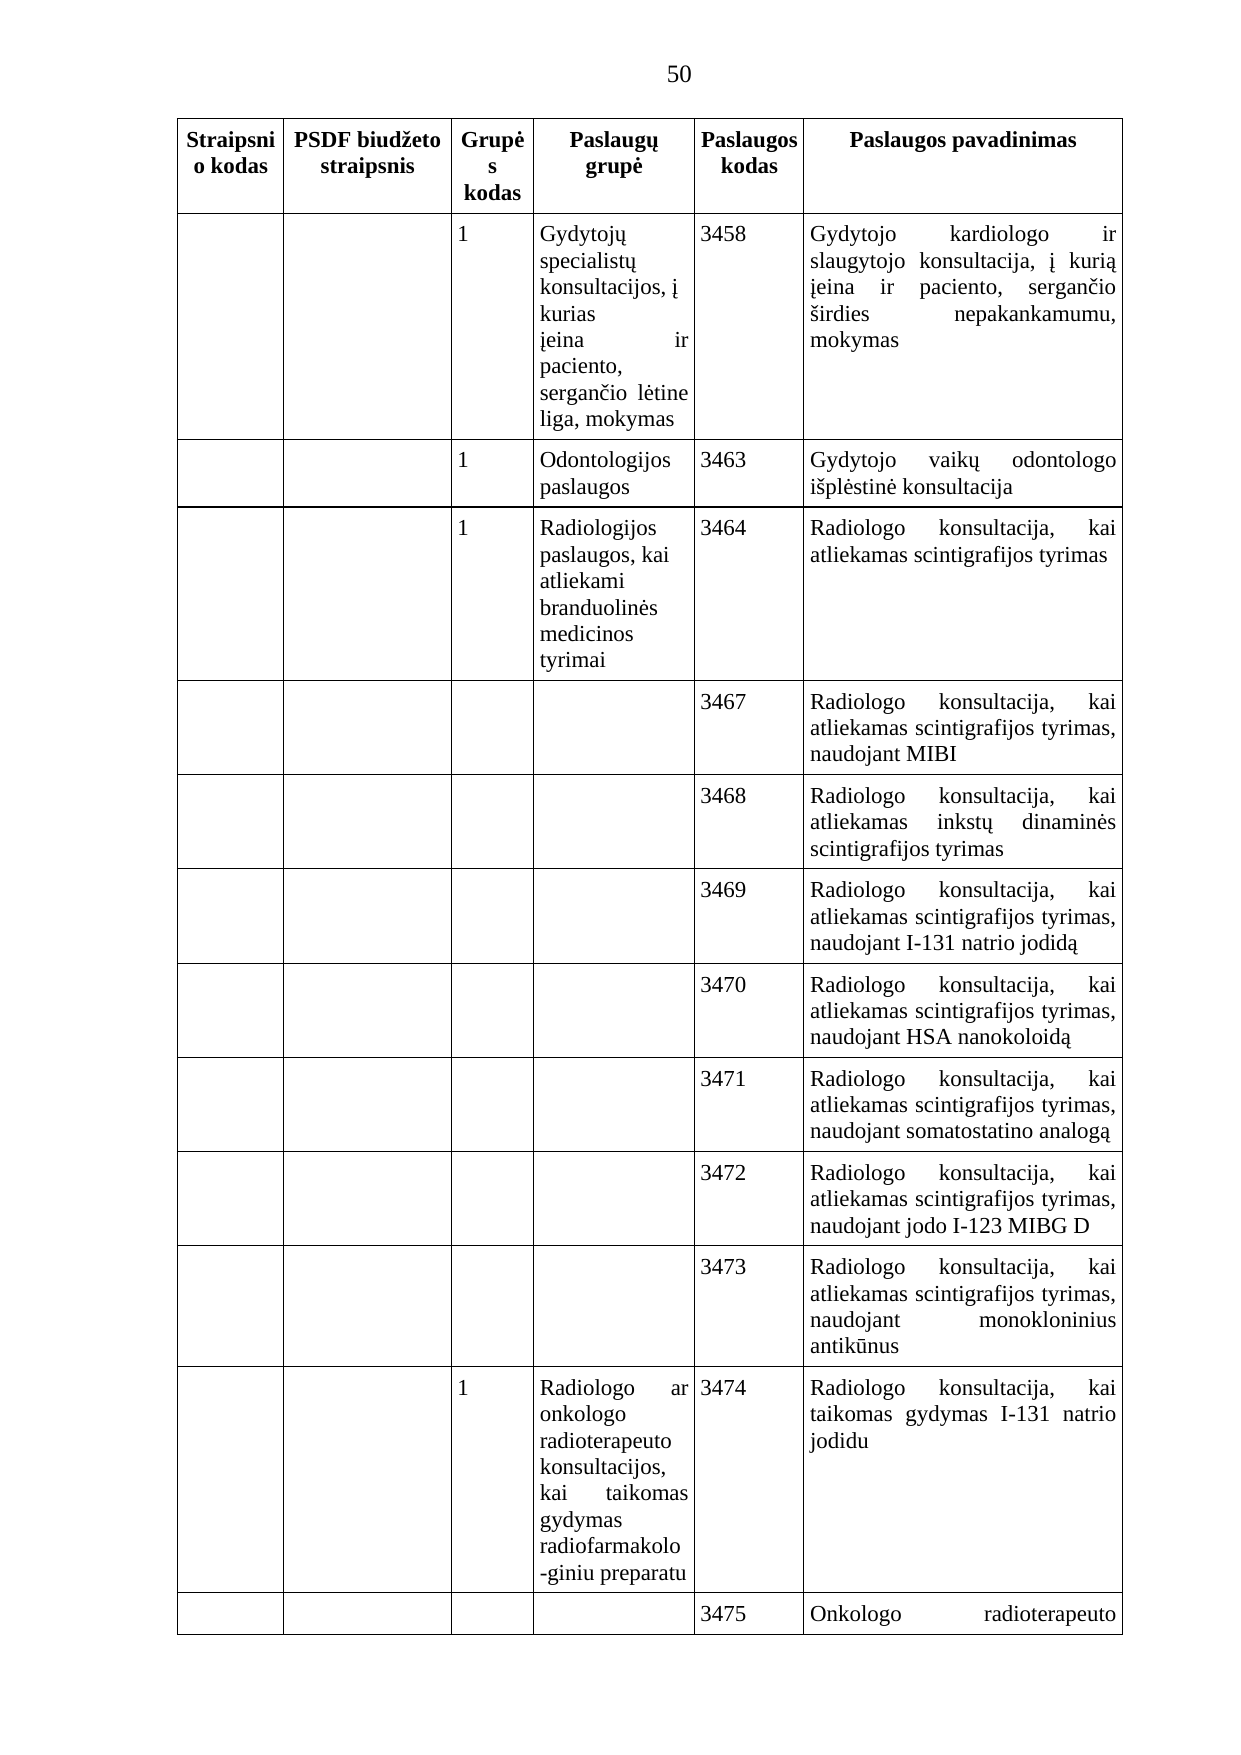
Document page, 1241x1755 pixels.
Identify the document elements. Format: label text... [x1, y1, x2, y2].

table_cell 3458 [695, 214, 803, 438]
table_cell [534, 1246, 694, 1366]
table_cell [178, 440, 283, 506]
table_cell Onkologo radioterapeuto [804, 1593, 1122, 1633]
table_cell [284, 440, 451, 506]
table_cell [452, 1246, 533, 1366]
table_cell 3467 [695, 681, 803, 774]
table_cell [452, 775, 533, 868]
table_cell [452, 681, 533, 774]
table_cell Radiologo konsultacija, kai taikomas gydymas I-131 natrio jodidu [804, 1367, 1122, 1592]
table_cell Gydytojų specialistų konsultacijos, į kurias įeina ir paciento, sergančio lėtine liga, mokymas [534, 214, 694, 438]
table_cell [534, 1593, 694, 1633]
table_cell 1 [452, 440, 533, 506]
table_cell 3472 [695, 1152, 803, 1245]
table_cell 3474 [695, 1367, 803, 1592]
table_cell [284, 1152, 451, 1245]
table_cell 3463 [695, 440, 803, 506]
table_cell Radiologo konsultacija, kai atliekamas scintigrafijos tyrimas, naudojant jodo I-123 MIBG D [804, 1152, 1122, 1245]
table_cell Radiologo konsultacija, kai atliekamas inkstų dinaminės scintigrafijos tyrimas [804, 775, 1122, 868]
table_cell [534, 1058, 694, 1151]
table_cell Gydytojo kardiologo ir slaugytojo konsultacija, į kurią įeina ir paciento, sergančio širdies nepakankamumu, mokymas [804, 214, 1122, 438]
table_cell [534, 1152, 694, 1245]
table_cell [284, 508, 451, 680]
table_header Paslaugos pavadinimas [804, 119, 1122, 212]
table_cell [178, 964, 283, 1057]
table_cell [178, 1367, 283, 1592]
table_cell [534, 775, 694, 868]
table_cell [534, 681, 694, 774]
table_cell 3473 [695, 1246, 803, 1366]
table_cell Gydytojo vaikų odontologo išplėstinė konsultacija [804, 440, 1122, 506]
table_cell [452, 869, 533, 962]
table_cell [284, 1367, 451, 1592]
table_cell 1 [452, 508, 533, 680]
table_header Paslaugos kodas [695, 119, 803, 212]
table_cell [178, 508, 283, 680]
table_cell Radiologo konsultacija, kai atliekamas scintigrafijos tyrimas, naudojant MIBI [804, 681, 1122, 774]
table_cell [178, 681, 283, 774]
table_cell [284, 775, 451, 868]
table_cell [284, 1593, 451, 1633]
table_header Straipsnio kodas [178, 119, 283, 212]
table_cell Radiologijos paslaugos, kai atliekami branduolinės medicinos tyrimai [534, 508, 694, 680]
table_cell 3471 [695, 1058, 803, 1151]
table_cell [284, 869, 451, 962]
table_cell Radiologo konsultacija, kai atliekamas scintigrafijos tyrimas, naudojant HSA nanokoloidą [804, 964, 1122, 1057]
table_cell [534, 964, 694, 1057]
table_cell Radiologo konsultacija, kai atliekamas scintigrafijos tyrimas, naudojant monokloninius antikūnus [804, 1246, 1122, 1366]
table_cell 3469 [695, 869, 803, 962]
table_cell 3468 [695, 775, 803, 868]
table_cell 1 [452, 214, 533, 438]
table_cell [178, 1058, 283, 1151]
table_cell [534, 869, 694, 962]
table_cell 1 [452, 1367, 533, 1592]
table_cell [178, 214, 283, 438]
table_cell [452, 1058, 533, 1151]
table_cell Odontologijos paslaugos [534, 440, 694, 506]
table_header Paslaugų grupė [534, 119, 694, 212]
table_cell [452, 1152, 533, 1245]
table_cell [178, 1593, 283, 1633]
table_cell [178, 775, 283, 868]
table_cell 3475 [695, 1593, 803, 1633]
table_cell [178, 869, 283, 962]
table_cell [284, 1246, 451, 1366]
table_cell Radiologo konsultacija, kai atliekamas scintigrafijos tyrimas, naudojant I-131 natrio jodidą [804, 869, 1122, 962]
table_cell Radiologo konsultacija, kai atliekamas scintigrafijos tyrimas, naudojant somatostatino analogą [804, 1058, 1122, 1151]
table_cell [178, 1246, 283, 1366]
table_cell Radiologo konsultacija, kai atliekamas scintigrafijos tyrimas [804, 508, 1122, 680]
table_cell [284, 681, 451, 774]
table_header Grupės kodas [452, 119, 533, 212]
table_cell [452, 1593, 533, 1633]
table_cell [284, 214, 451, 438]
table_header PSDF biudžeto straipsnis [284, 119, 451, 212]
table_cell 3470 [695, 964, 803, 1057]
table_cell [284, 964, 451, 1057]
table_cell [284, 1058, 451, 1151]
table_cell 3464 [695, 508, 803, 680]
table_cell [178, 1152, 283, 1245]
table_cell Radiologo ar onkologo radioterapeuto konsultacijos, kai taikomas gydymas radiofarmakolo-giniu preparatu [534, 1367, 694, 1592]
table_cell [452, 964, 533, 1057]
